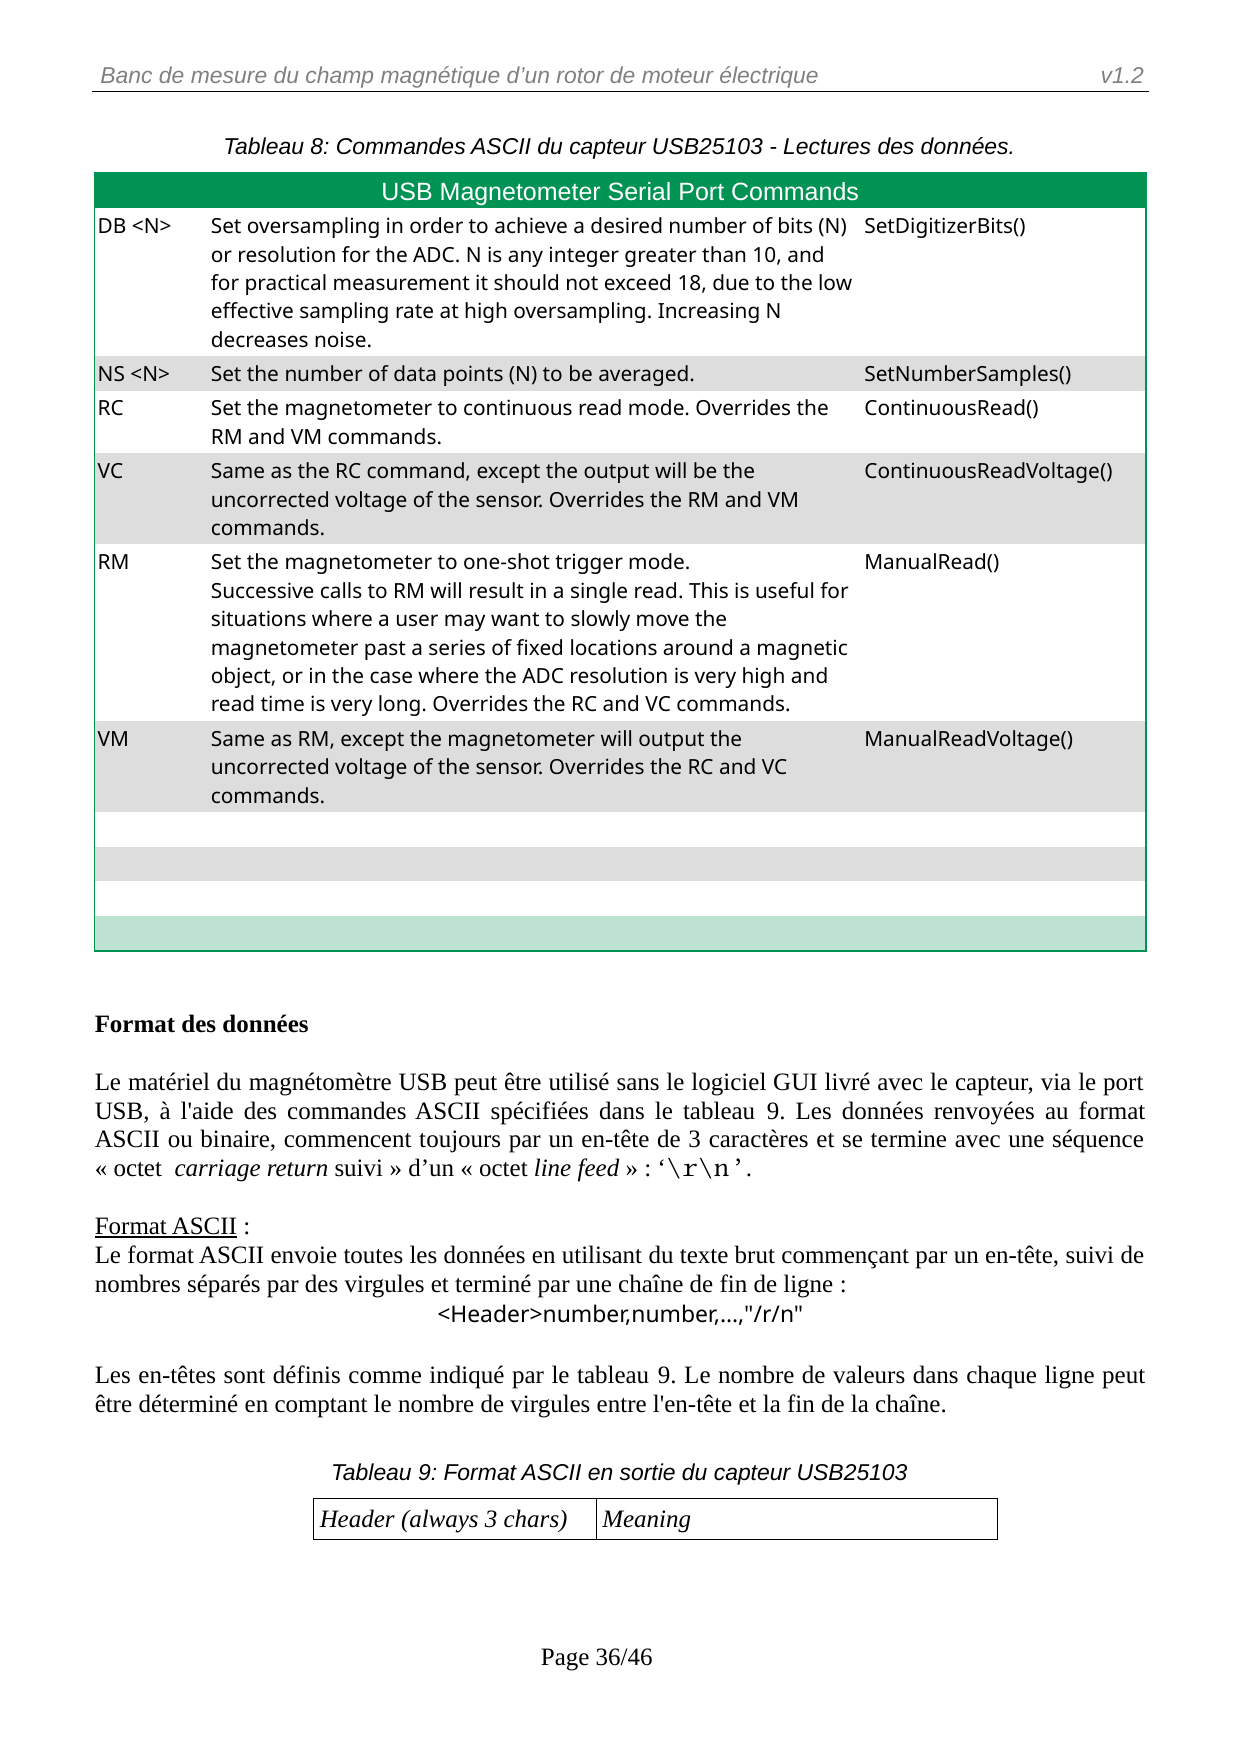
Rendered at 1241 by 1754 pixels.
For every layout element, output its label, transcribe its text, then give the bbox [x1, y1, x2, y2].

text Format des données [94, 1009, 1146, 1038]
table_cell [208, 881, 861, 916]
text Le matériel du magnétomètre USB peut être utilisé sans le logiciel GUI livré avec le capteur, via le port USB, à l'aide des commandes ASCII spécifiées dans le tableau 9. Les données renvoyées au format ASCII ou binaire, commencent toujours par un en-tête de 3 caractères et se termine avec une séquence « octet carriage return suivi » d’un « octet line feed » : ‘\r\n’. [94, 1067, 1146, 1183]
table_cell Set the magnetometer to continuous read mode. Overrides the RM and VM commands. [208, 391, 861, 453]
table_cell [208, 916, 861, 950]
table_cell [95, 881, 208, 916]
table_header USB Magnetometer Serial Port Commands [95, 174, 1145, 208]
table_cell [861, 847, 1145, 881]
table_cell [95, 916, 208, 950]
table_cell ContinuousReadVoltage() [861, 453, 1145, 544]
table_cell Same as RM, except the magnetometer will output the uncorrected voltage of the sensor. Overrides the RC and VC commands. [208, 721, 861, 812]
table_cell Same as the RC command, except the output will be the uncorrected voltage of the sensor. Overrides the RM and VM commands. [208, 453, 861, 544]
table_cell [95, 847, 208, 881]
text Tableau 9: Format ASCII en sortie du capteur USB25103 [94, 1459, 1146, 1485]
table_cell [861, 881, 1145, 916]
table_cell [208, 847, 861, 881]
text Le format ASCII envoie toutes les données en utilisant du texte brut commençant par un en-tête, suivi de nombres séparés par des virgules et terminé par une chaîne de fin de ligne : [94, 1240, 1146, 1298]
table_cell Set oversampling in order to achieve a desired number of bits (N) or resolution for the ADC. N is any integer greater than 10, and for practical measurement it should not exceed 18, due to the low effective sampling rate at high oversampling. Increasing N decreases noise. [208, 208, 861, 356]
text Les en-têtes sont définis comme indiqué par le tableau 9. Le nombre de valeurs dans chaque ligne peut être déterminé en comptant le nombre de virgules entre l'en-tête et la fin de la chaîne. [94, 1360, 1146, 1418]
table_cell [95, 812, 208, 847]
table_cell VC [95, 453, 208, 544]
table_cell ManualRead() [861, 545, 1145, 721]
text Tableau 8: Commandes ASCII du capteur USB25103 - Lectures des données. [94, 133, 1146, 160]
table_cell ContinuousRead() [861, 391, 1145, 453]
table_cell RC [95, 391, 208, 453]
table_cell VM [95, 721, 208, 812]
table_cell SetDigitizerBits() [861, 208, 1145, 356]
table_cell NS <N> [95, 356, 208, 391]
table_cell SetNumberSamples() [861, 356, 1145, 391]
table_cell DB <N> [95, 208, 208, 356]
text <Header>number,number,…,"/r/n" [94, 1298, 1146, 1360]
table_cell Set the number of data points (N) to be averaged. [208, 356, 861, 391]
table_cell RM [95, 545, 208, 721]
table_cell [861, 916, 1145, 950]
table_cell [208, 812, 861, 847]
table_cell ManualReadVoltage() [861, 721, 1145, 812]
table_cell [861, 812, 1145, 847]
table_header Meaning [597, 1499, 997, 1539]
table_cell Set the magnetometer to one-shot trigger mode. Successive calls to RM will result in a single read. This is useful for situations where a user may want to slowly move the magnetometer past a series of fixed locations around a magnetic object, or in the case where the ADC resolution is very high and read time is very long. Overrides the RC and VC commands. [208, 545, 861, 721]
table_header Header (always 3 chars) [314, 1499, 596, 1539]
text Format ASCII : [94, 1211, 1146, 1240]
